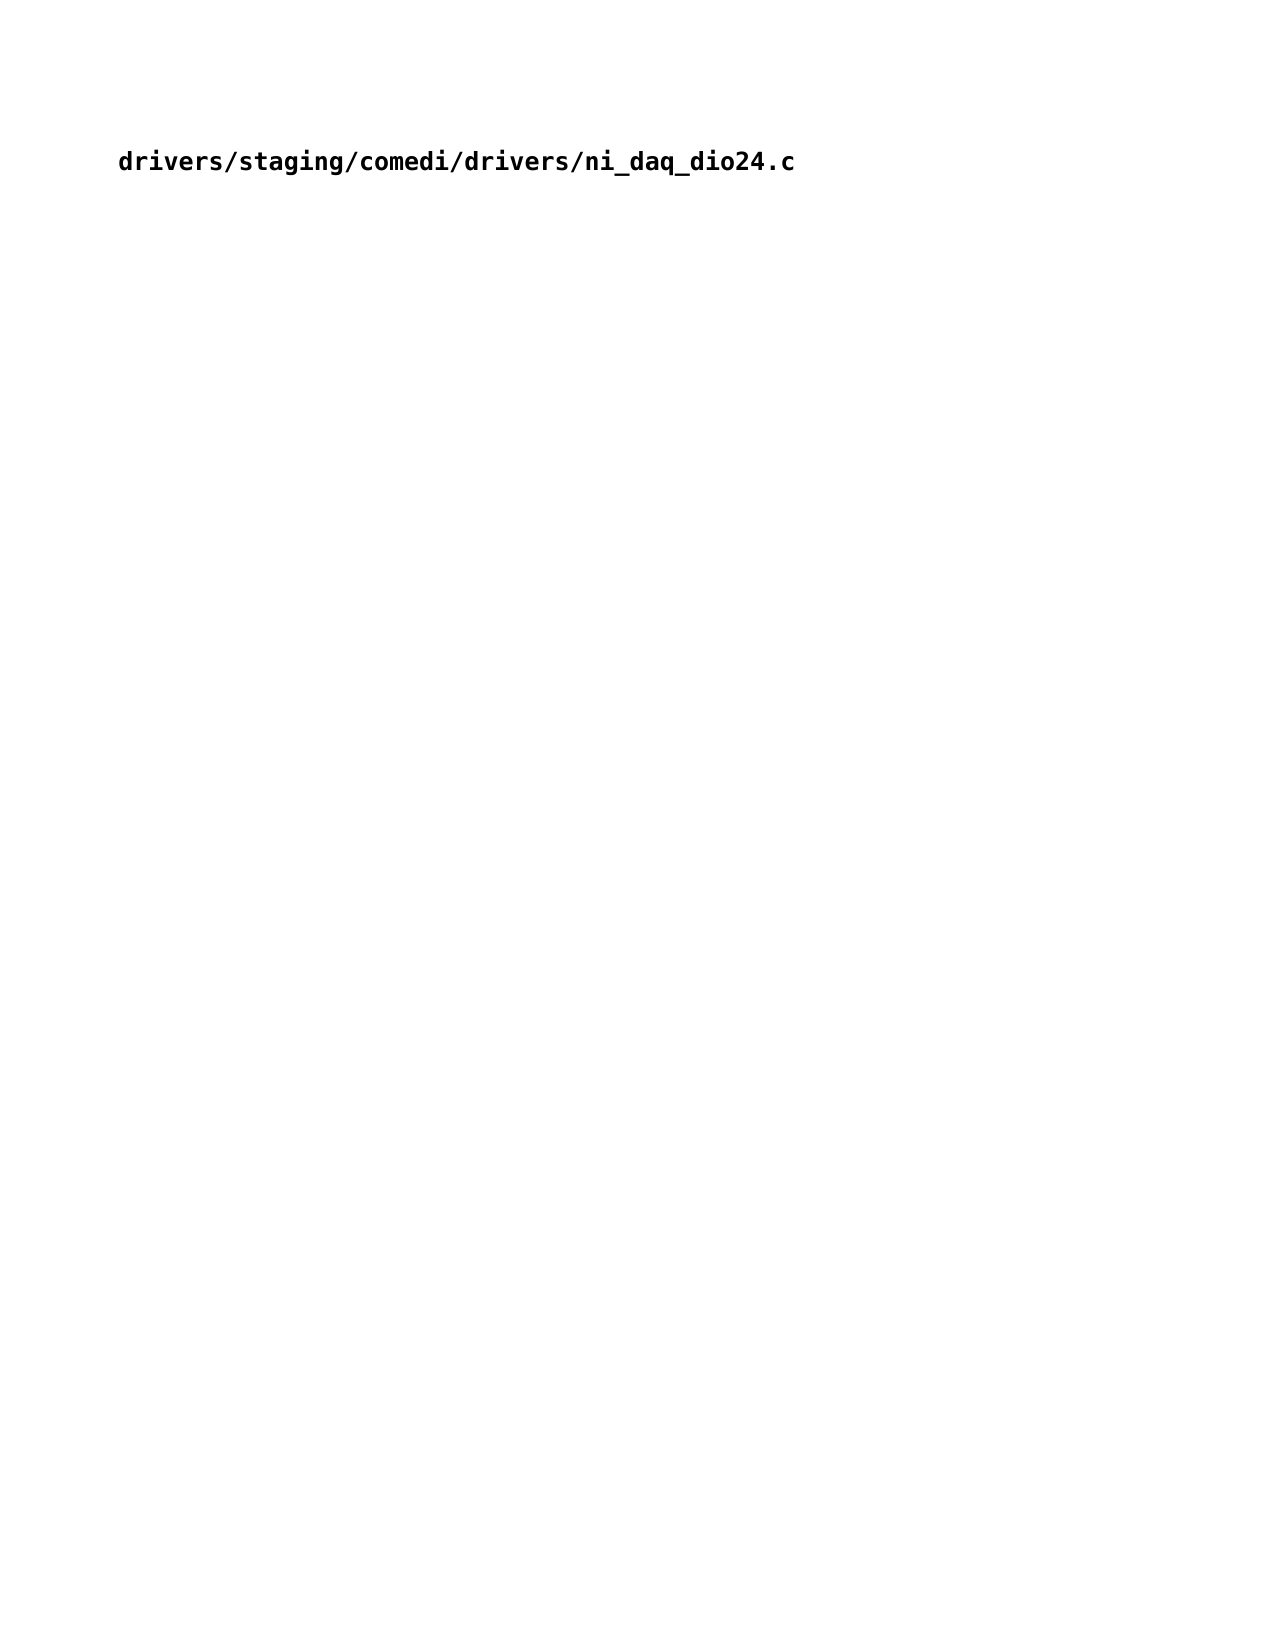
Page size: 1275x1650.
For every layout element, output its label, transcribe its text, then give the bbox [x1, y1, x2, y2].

text drivers/staging/comedi/drivers/ni_daq_dio24.c [118, 147, 1157, 176]
